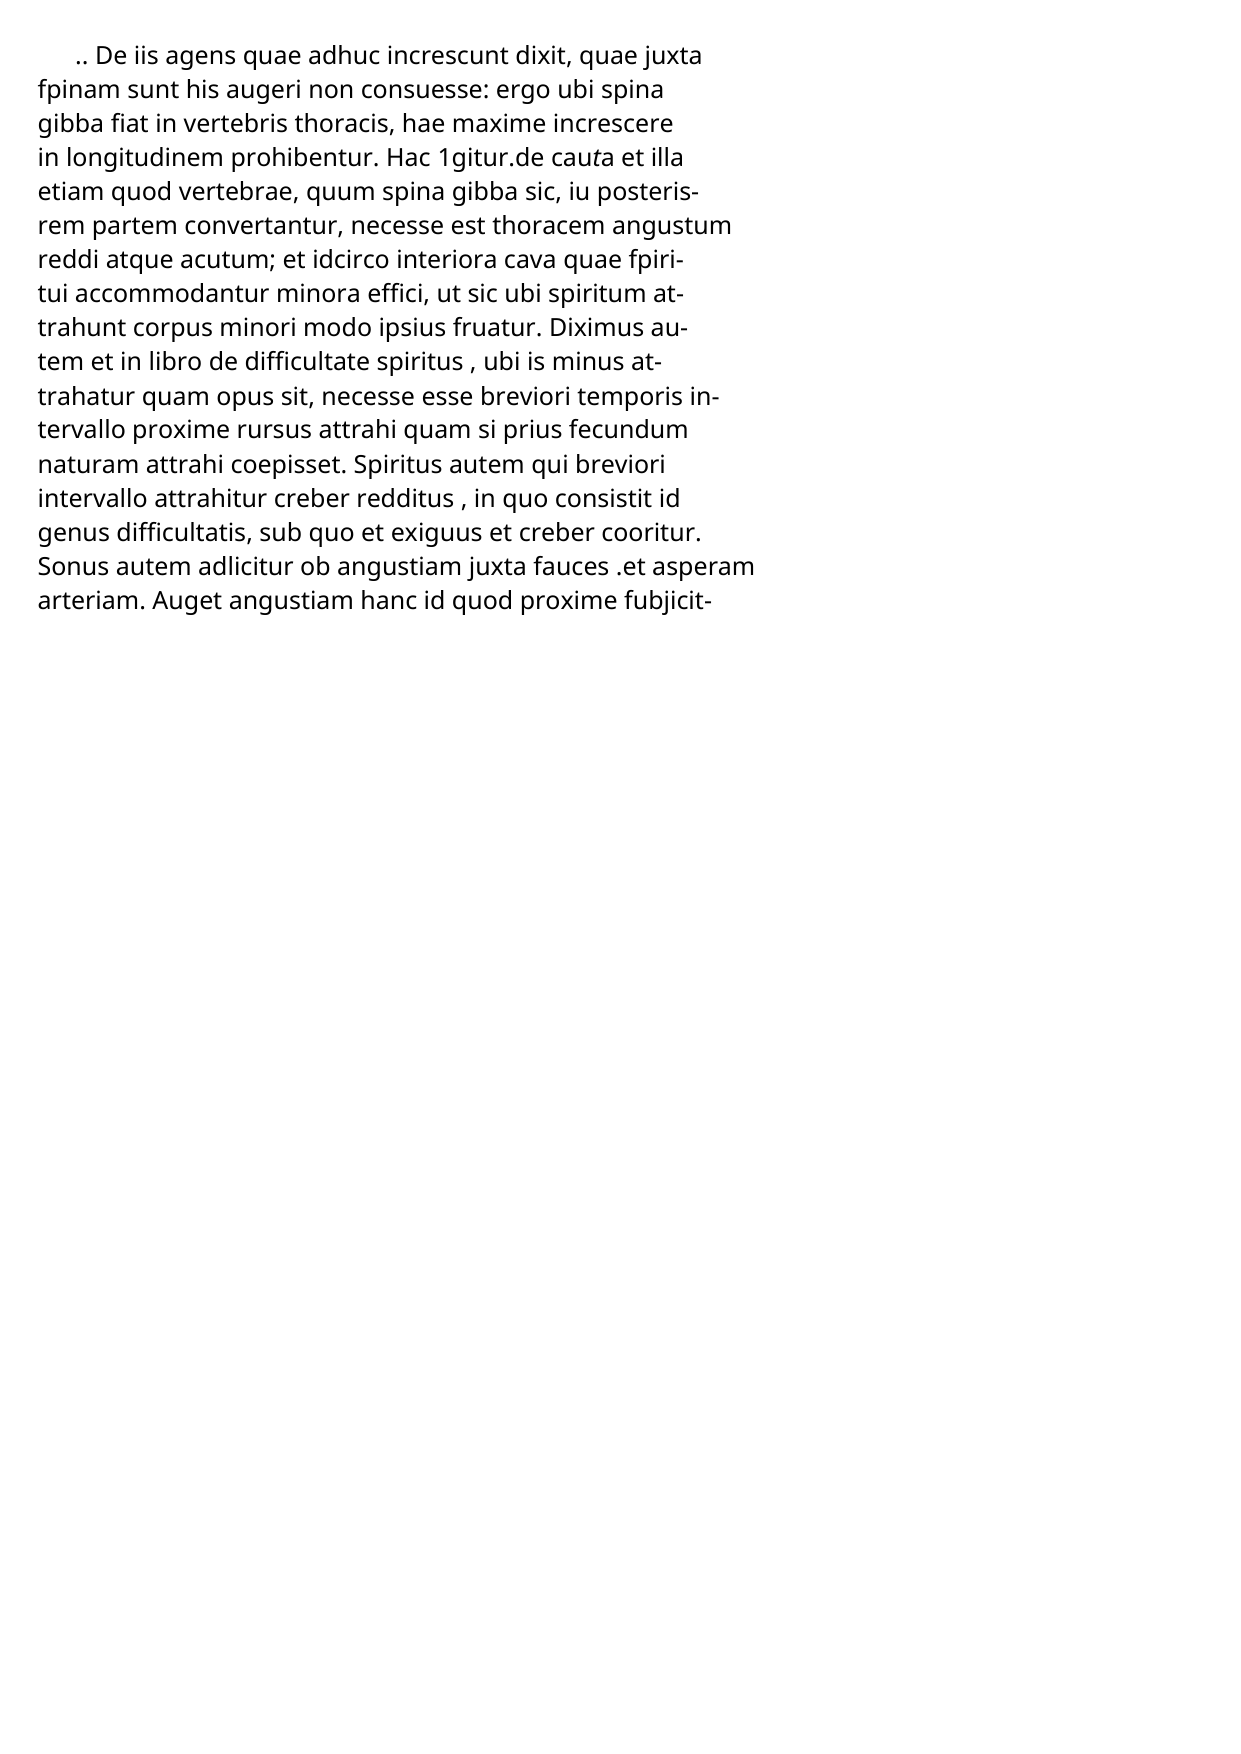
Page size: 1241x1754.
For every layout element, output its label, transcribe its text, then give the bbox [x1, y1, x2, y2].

text .. De iis agens quae adhuc increscunt dixit, quae juxta fpinam sunt his augeri non consuesse: ergo ubi spina gibba fiat in vertebris thoracis, hae maxime increscere in longitudinem prohibentur. Hac 1gitur.de cauta et illa etiam quod vertebrae, quum spina gibba sic, iu posteris- rem partem convertantur, necesse est thoracem angustum reddi atque acutum; et idcirco interiora cava quae fpiri- tui accommodantur minora effici, ut sic ubi spiritum at- trahunt corpus minori modo ipsius fruatur. Diximus au- tem et in libro de difficultate spiritus , ubi is minus at- trahatur quam opus sit, necesse esse breviori temporis in- tervallo proxime rursus attrahi quam si prius fecundum naturam attrahi coepisset. Spiritus autem qui breviori intervallo attrahitur creber redditus , in quo consistit id genus difficultatis, sub quo et exiguus et creber cooritur. Sonus autem adlicitur ob angustiam juxta fauces .et asperam arteriam. Auget angustiam hanc id quod proxime fubjicit- [37, 37, 1203, 617]
